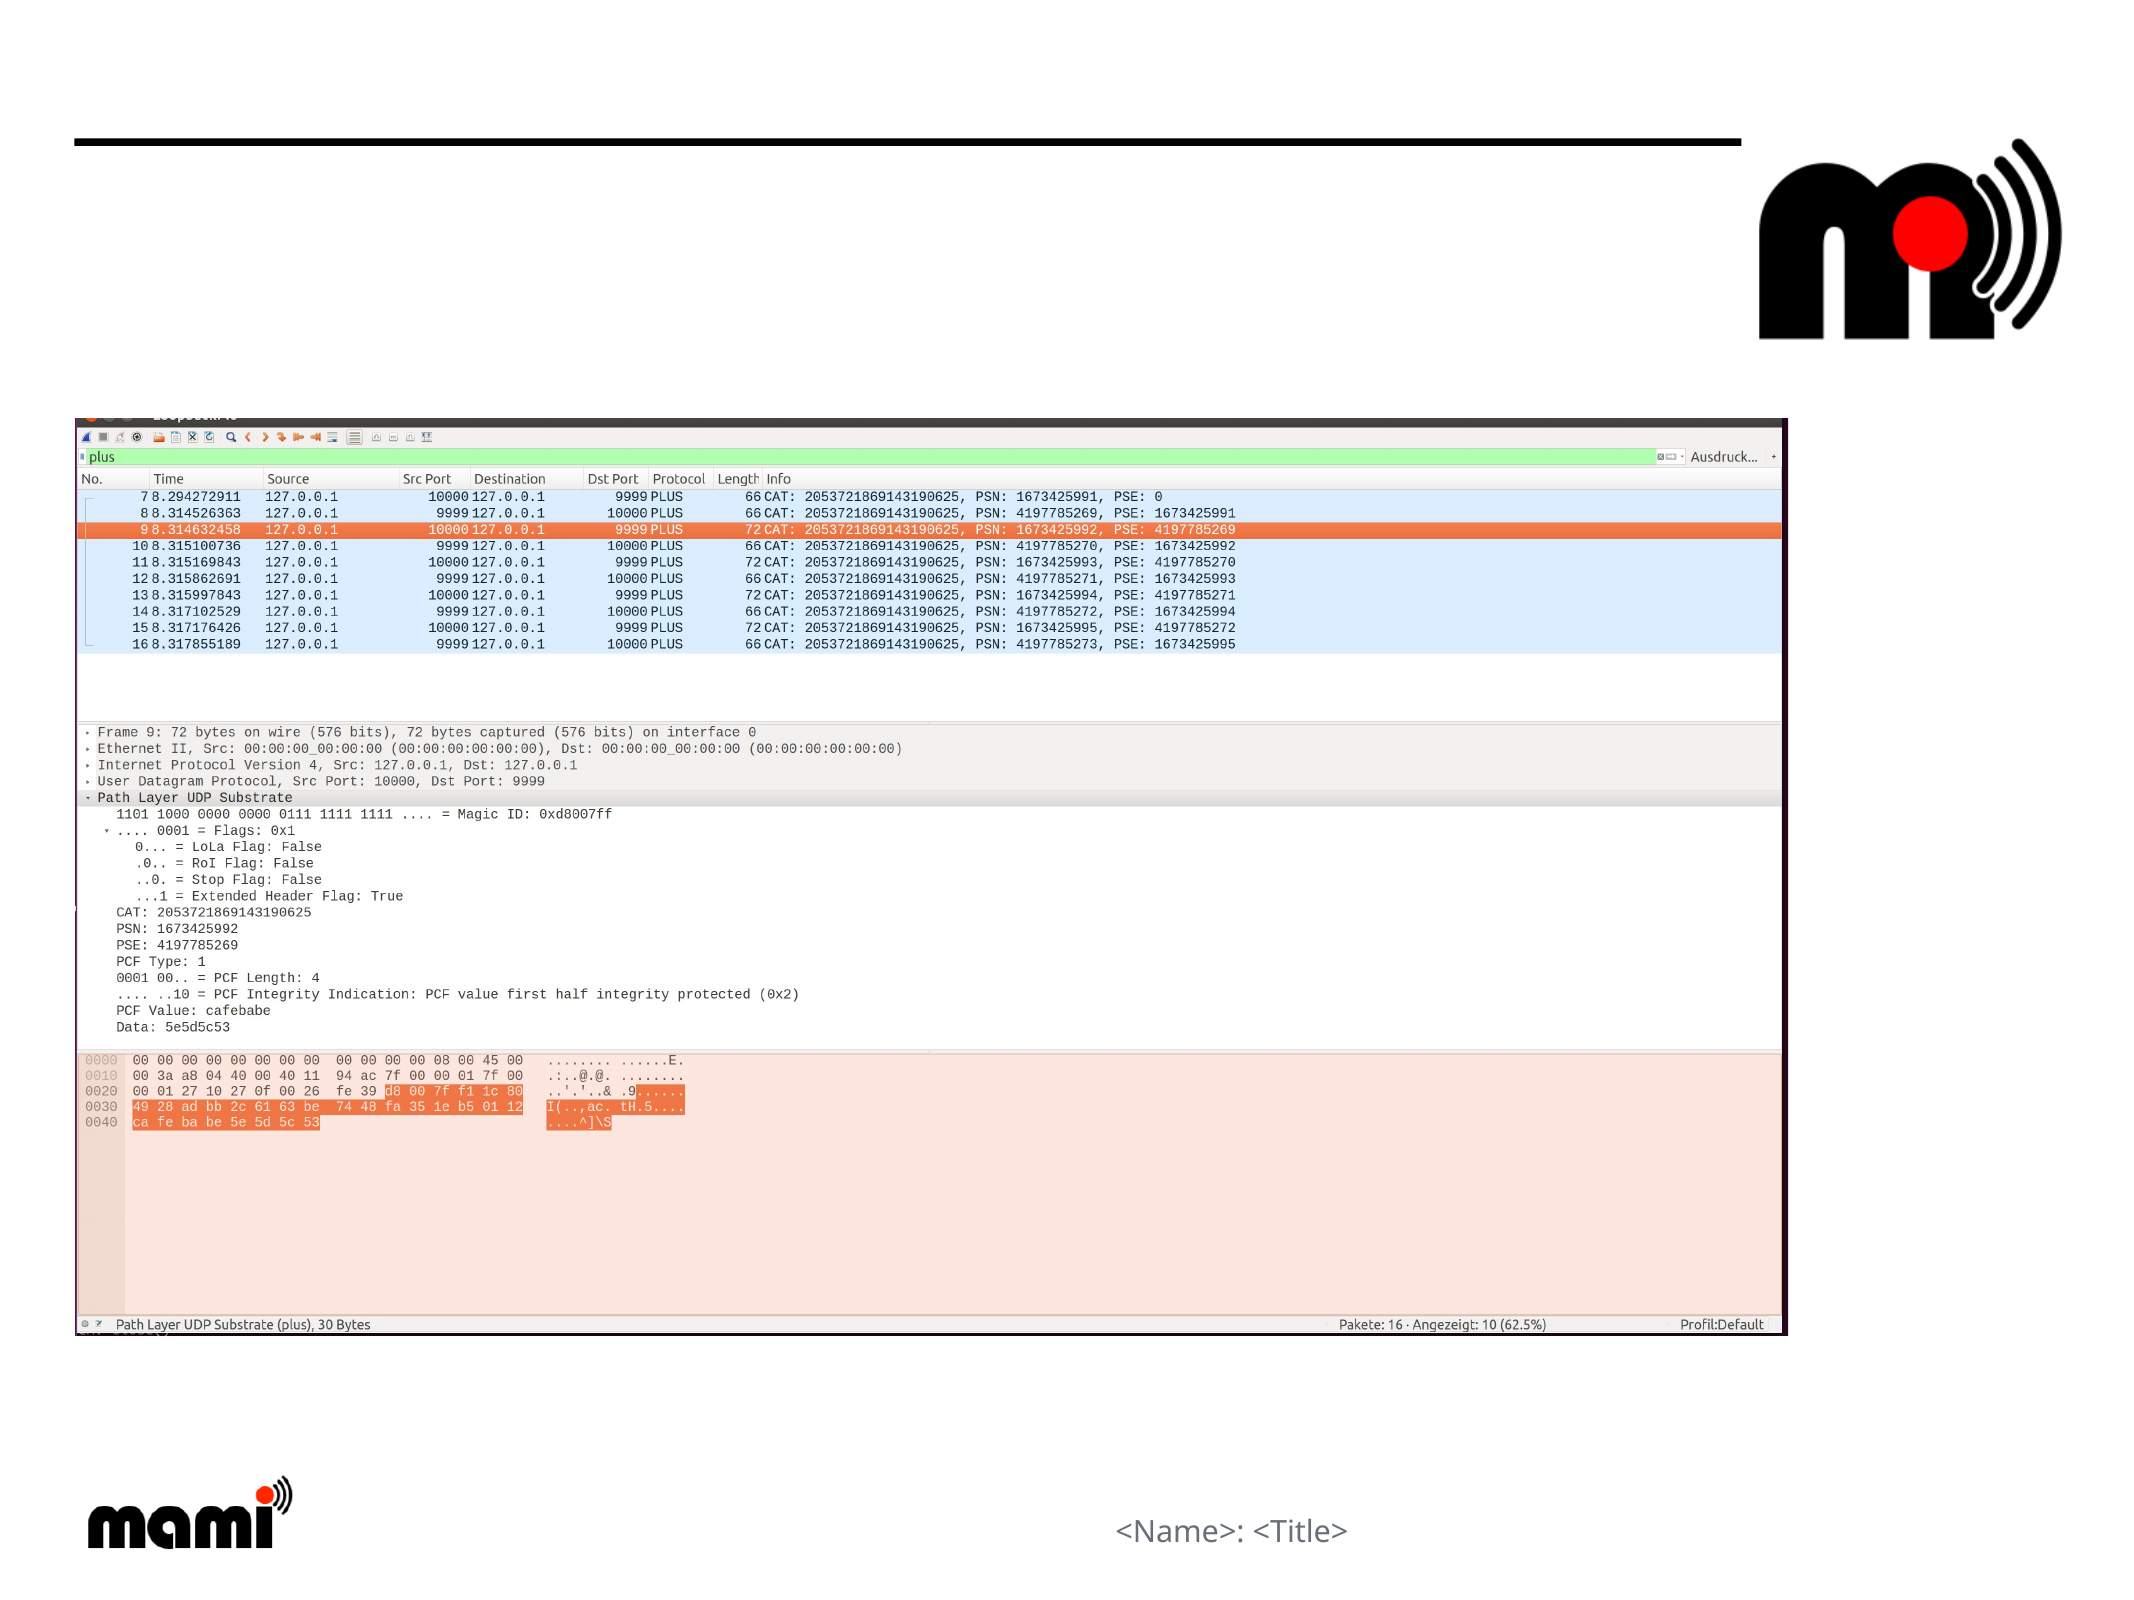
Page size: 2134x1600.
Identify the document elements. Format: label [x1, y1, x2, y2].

picture [1758, 138, 2065, 340]
picture [75, 418, 1789, 1336]
picture [86, 1473, 294, 1552]
